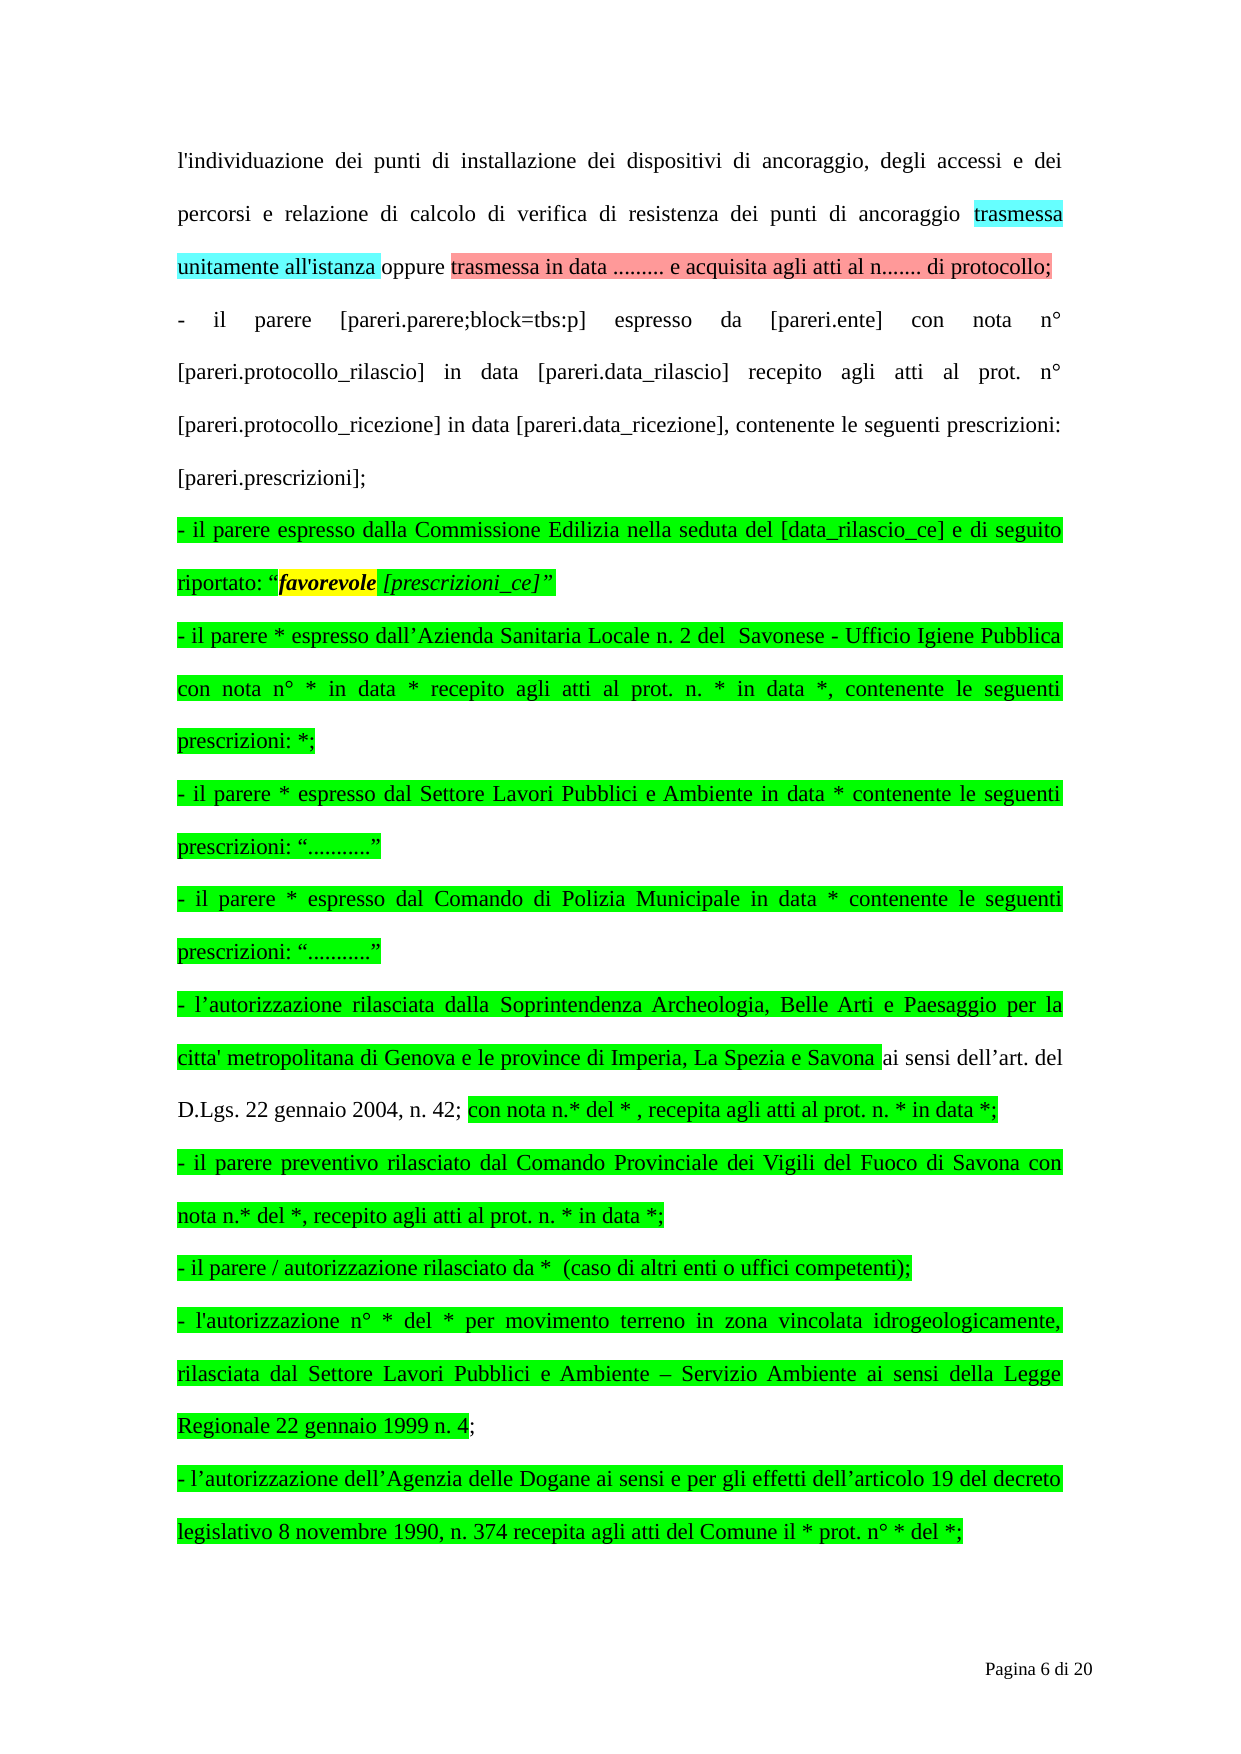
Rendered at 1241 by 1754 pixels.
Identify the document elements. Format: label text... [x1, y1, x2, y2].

list l'individuazione dei punti di installazione dei dispositivi di ancoraggio, degli accessi e dei percorsi e relazione di calcolo di verifica di resistenza dei punti di ancoraggio trasmessa unitamente all'istanza oppure trasmessa in data ......... e acquisita agli atti al n....... di protocollo; [177, 148, 1063, 279]
list - il parere espresso dalla Commissione Edilizia nella seduta del [data_rilascio_ce] e di seguito riportato: “favorevole [prescrizioni_ce]” [177, 517, 1063, 596]
text - l’autorizzazione dell’Agenzia delle Dogane ai sensi e per gli effetti dell’articolo 19 del decreto legislativo 8 novembre 1990, n. 374 recepita agli atti del Comune il * prot. n° * del *; [177, 1465, 1063, 1544]
list - il parere [pareri.parere;block=tbs:p] espresso da [pareri.ente] con nota n° [pareri.protocollo_rilascio] in data [pareri.data_rilascio] recepito agli atti al prot. n° [pareri.protocollo_ricezione] in data [pareri.data_ricezione], contenente le seguenti prescrizioni: [pareri.prescrizioni]; [177, 306, 1063, 490]
text - il parere * espresso dal Comando di Polizia Municipale in data * contenente le seguenti prescrizioni: “...........” [177, 886, 1063, 964]
text - l'autorizzazione n° * del * per movimento terreno in zona vincolata idrogeologicamente, rilasciata dal Settore Lavori Pubblici e Ambiente – Servizio Ambiente ai sensi della Legge Regionale 22 gennaio 1999 n. 4; [177, 1307, 1063, 1439]
text - il parere * espresso dal Settore Lavori Pubblici e Ambiente in data * contenente le seguenti prescrizioni: “...........” [177, 780, 1063, 859]
text - il parere preventivo rilasciato dal Comando Provinciale dei Vigili del Fuoco di Savona con nota n.* del *, recepito agli atti al prot. n. * in data *; [177, 1149, 1063, 1228]
text - il parere / autorizzazione rilasciato da * (caso di altri enti o uffici competenti); [177, 1254, 1063, 1281]
text - l’autorizzazione rilasciata dalla Soprintendenza Archeologia, Belle Arti e Paesaggio per la citta' metropolitana di Genova e le province di Imperia, La Spezia e Savona ai sensi dell’art. del D.Lgs. 22 gennaio 2004, n. 42; con nota n.* del * , recepita agli atti al prot. n. * in data *; [177, 991, 1063, 1123]
list - il parere * espresso dall’Azienda Sanitaria Locale n. 2 del Savonese - Ufficio Igiene Pubblica con nota n° * in data * recepito agli atti al prot. n. * in data *, contenente le seguenti prescrizioni: *; [177, 622, 1063, 754]
